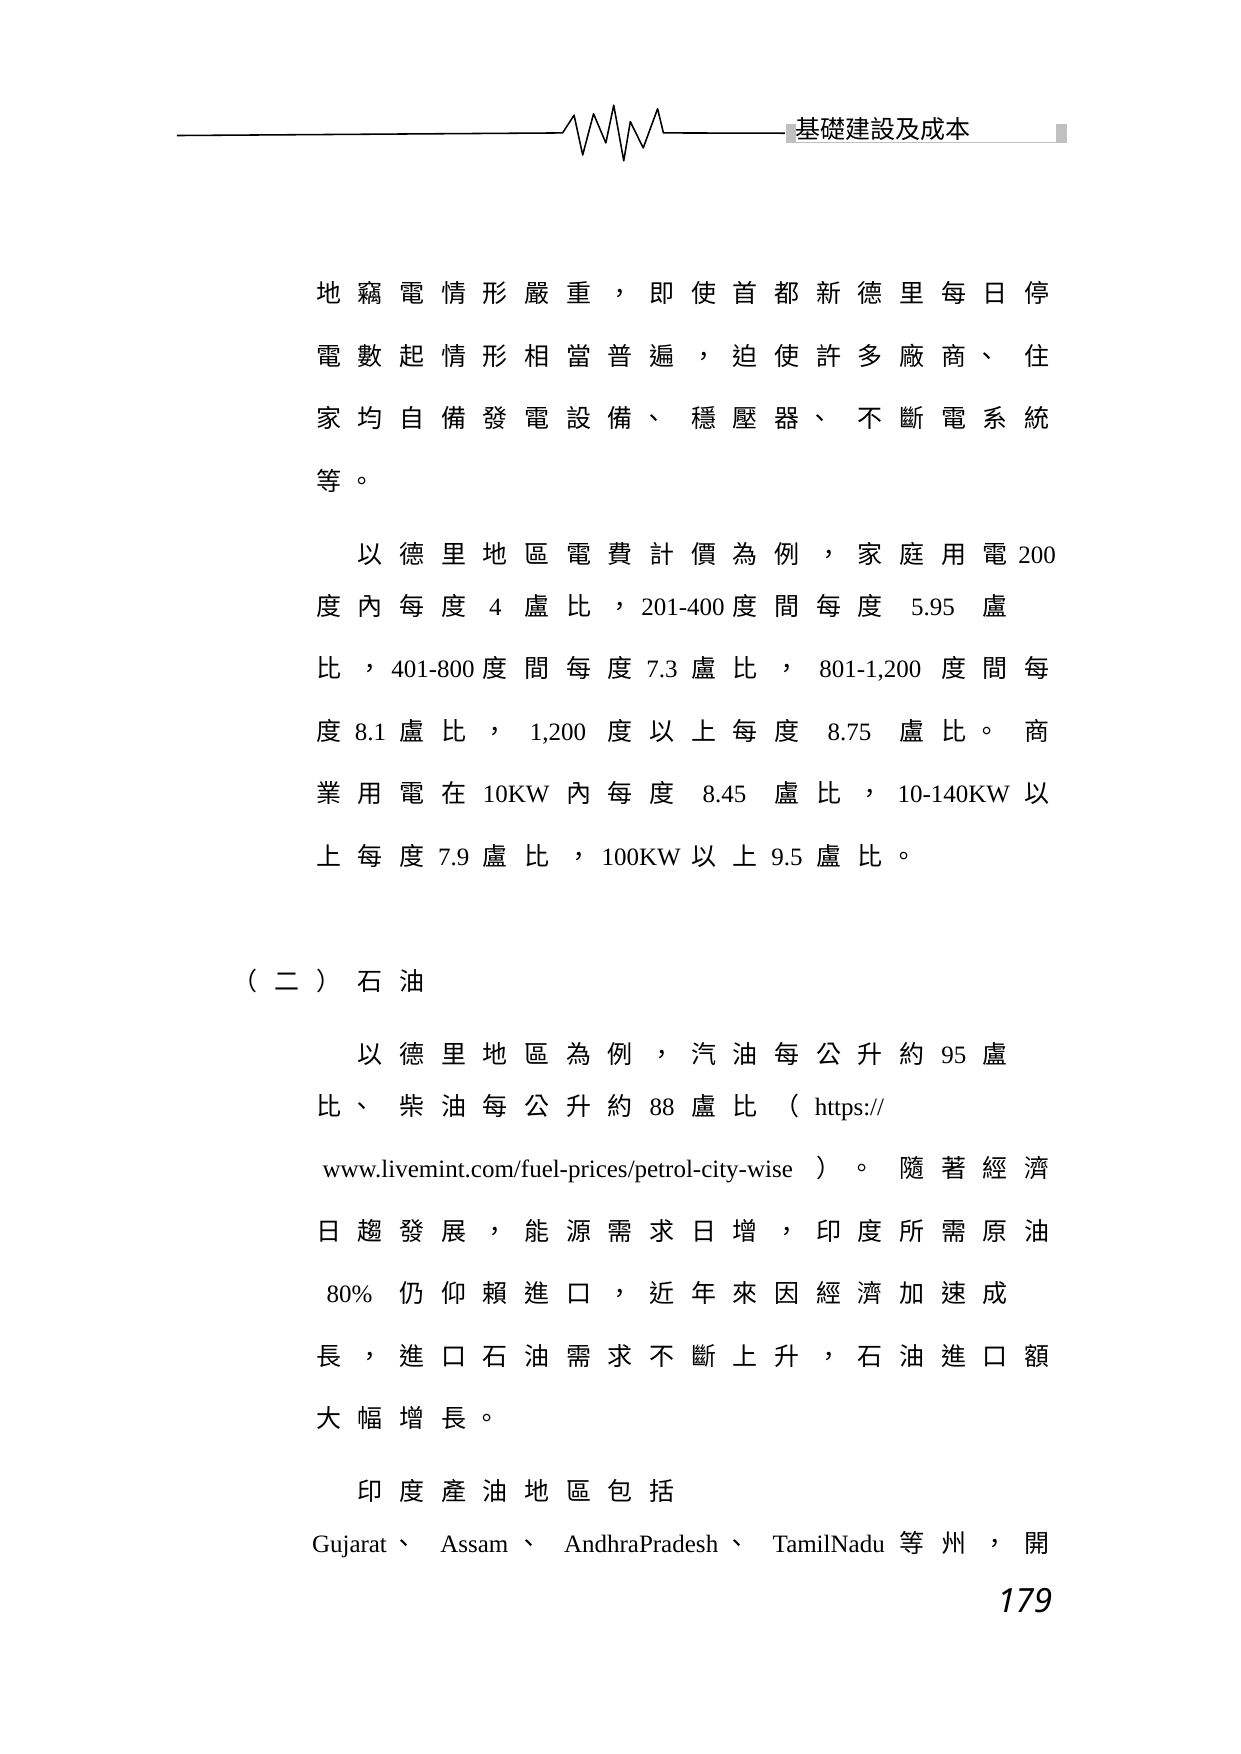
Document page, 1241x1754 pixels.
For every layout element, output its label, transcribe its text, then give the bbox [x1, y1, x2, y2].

text 印度產油地區包括Gujarat、Assam、AndhraPradesh、TamilNadu等州，開 [281, 1438, 1058, 1563]
text （二）石油 [207, 938, 1058, 1000]
text 以德里地區電費計價為例，家庭用電200度內每度4盧比，201-400度間每度5.95盧比，401-800度間每度7.3盧比，801-1,200度間每度8.1盧比，1,200度以上每度8.75盧比。商業用電在10KW內每度8.45盧比，10-140KW以上每度7.9盧比，100KW以上9.5盧比。 [281, 500, 1058, 875]
text 以德里地區為例，汽油每公升約95盧比、柴油每公升約88盧比（https://www.livemint.com/fuel-prices/petrol-city-wise）。隨著經濟日趨發展，能源需求日增，印度所需原油80%仍仰賴進口，近年來因經濟加速成長，進口石油需求不斷上升，石油進口額大幅增長。 [281, 1000, 1058, 1438]
text 地竊電情形嚴重，即使首都新德里每日停電數起情形相當普遍，迫使許多廠商、住家均自備發電設備、穩壓器、不斷電系統等。 [281, 250, 1058, 500]
